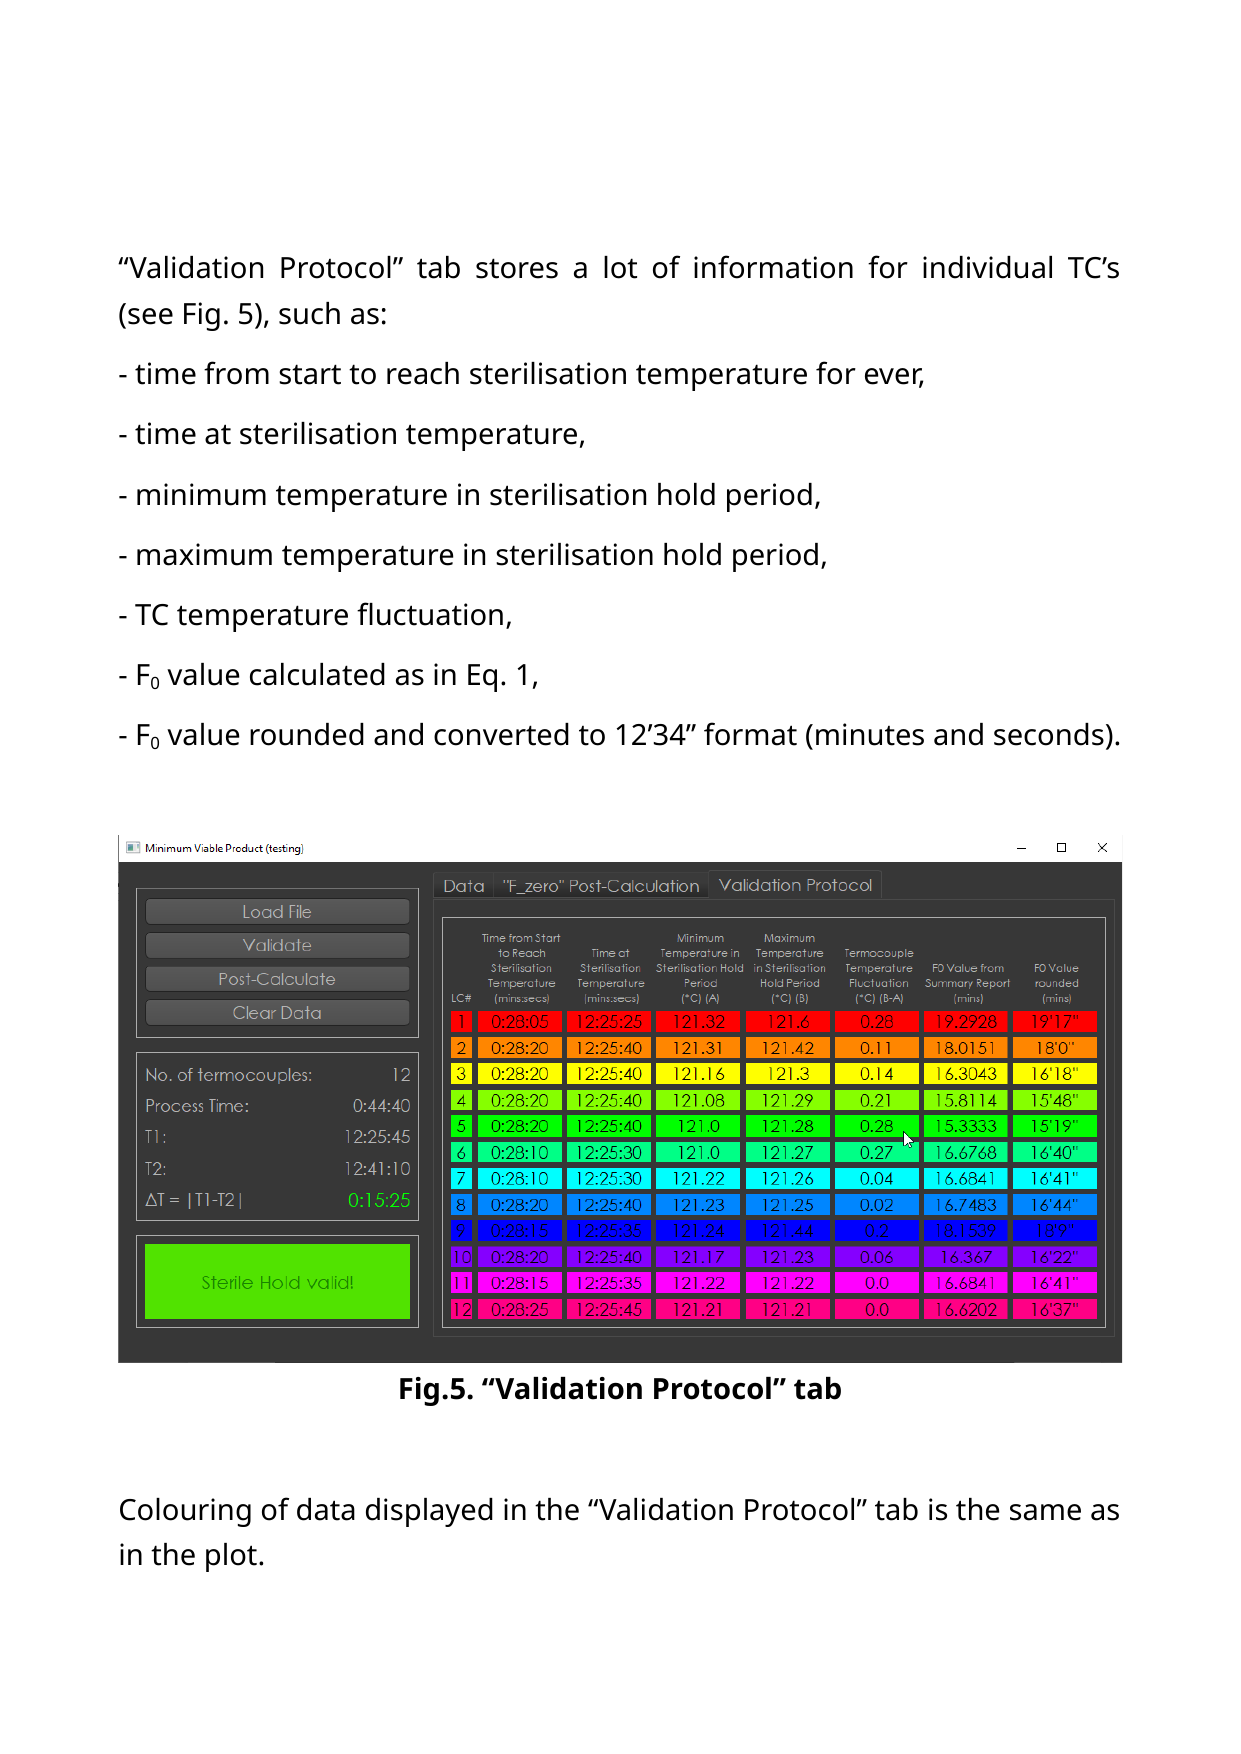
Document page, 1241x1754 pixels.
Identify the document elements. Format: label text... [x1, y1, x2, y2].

text - time at sterilisation temperature, [118, 413, 1122, 453]
text - TC temperature fluctuation, [118, 594, 1122, 634]
text - time from start to reach sterilisation temperature for ever, [118, 353, 1122, 393]
text Colouring of data displayed in the “Validation Protocol” tab is the same as in the plot. [118, 1489, 1122, 1574]
picture [118, 835, 1123, 1363]
text - minimum temperature in sterilisation hold period, [118, 474, 1122, 513]
text - maximum temperature in sterilisation hold period, [118, 534, 1122, 574]
text Fig.5. “Validation Protocol” tab [118, 1363, 1122, 1408]
text - F0 value calculated as in Eq. 1, [118, 654, 1122, 694]
text - F0 value rounded and converted to 12’34’’ format (minutes and seconds). [118, 714, 1122, 754]
text “Validation Protocol” tab stores a lot of information for individual TC’s (see Fig. 5), such as: [118, 247, 1122, 333]
